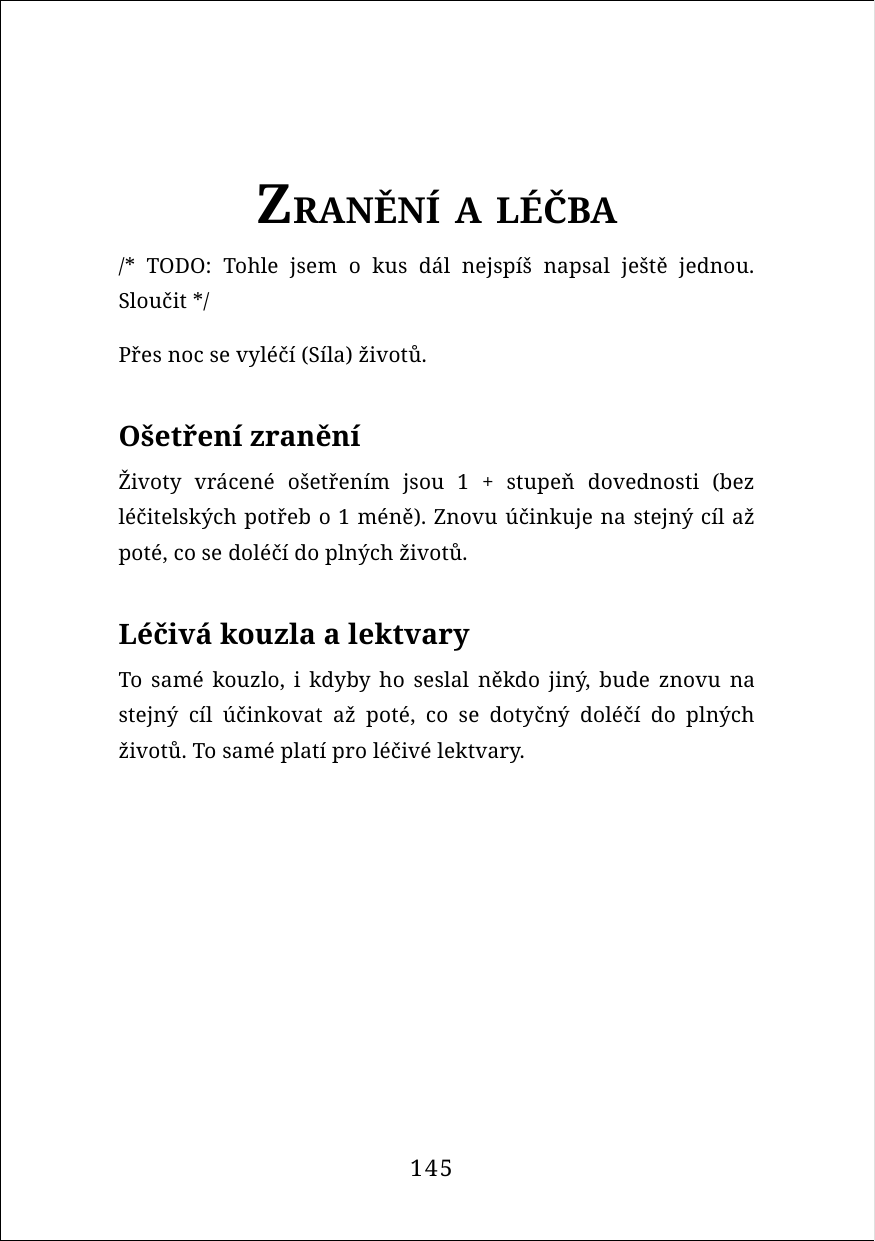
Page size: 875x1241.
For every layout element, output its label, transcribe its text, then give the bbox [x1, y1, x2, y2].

text Životy vrácené ošetřením jsou 1 + stupeň dovednosti (bez léčitelských potřeb o 1 méně). Znovu účinkuje na stejný cíl až poté, co se doléčí do plných životů. [118, 467, 756, 566]
text Přes noc se vyléčí (Síla) životů. [118, 340, 756, 368]
text /* TODO: Tohle jsem o kus dál nejspíš napsal ještě jednou. Sloučit */ [118, 251, 756, 315]
subtitle Ošetření zranění [118, 417, 756, 455]
text To samé kouzlo, i kdyby ho seslal někdo jiný, bude znovu na stejný cíl účinkovat až poté, co se dotyčný doléčí do plných životů. To samé platí pro léčivé lektvary. [118, 665, 756, 764]
subtitle Zranění a léčba [118, 166, 756, 239]
subtitle Léčivá kouzla a lektvary [118, 615, 756, 653]
